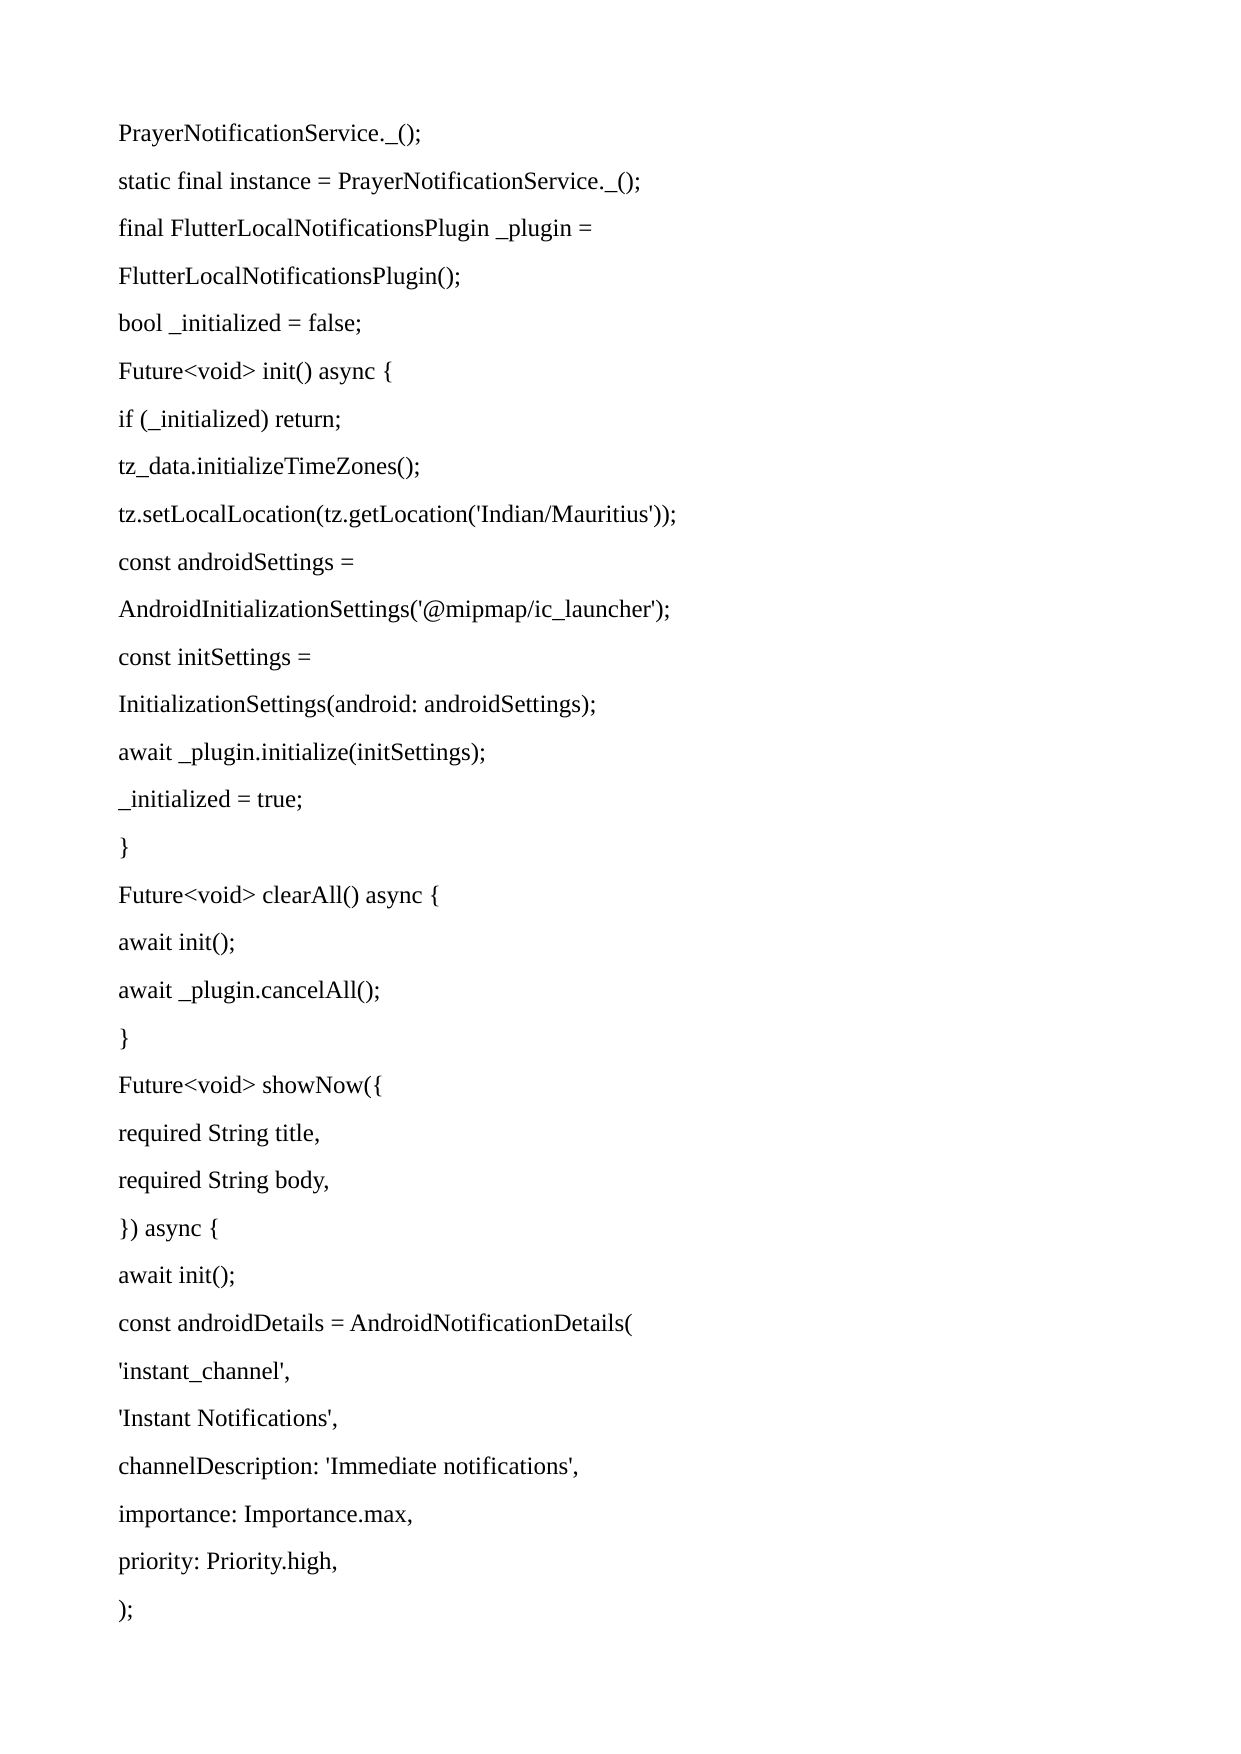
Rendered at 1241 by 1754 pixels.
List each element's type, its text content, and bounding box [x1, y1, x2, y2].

text Future<void> init() async { [118, 356, 1122, 385]
text priority: Priority.high, [118, 1546, 1122, 1575]
text } [118, 1023, 1122, 1051]
text _initialized = true; [118, 784, 1122, 813]
text AndroidInitializationSettings('@mipmap/ic_launcher'); [118, 594, 1122, 623]
text }) async { [118, 1213, 1122, 1242]
text const initSettings = [118, 642, 1122, 671]
text bool _initialized = false; [118, 308, 1122, 337]
text await _plugin.initialize(initSettings); [118, 737, 1122, 766]
text final FlutterLocalNotificationsPlugin _plugin = [118, 213, 1122, 242]
text channelDescription: 'Immediate notifications', [118, 1451, 1122, 1480]
text static final instance = PrayerNotificationService._(); [118, 166, 1122, 194]
text required String body, [118, 1165, 1122, 1194]
text ); [118, 1594, 1122, 1623]
text required String title, [118, 1118, 1122, 1147]
text 'Instant Notifications', [118, 1403, 1122, 1432]
text Future<void> showNow({ [118, 1070, 1122, 1099]
text tz.setLocalLocation(tz.getLocation('Indian/Mauritius')); [118, 499, 1122, 528]
text await init(); [118, 927, 1122, 956]
text FlutterLocalNotificationsPlugin(); [118, 261, 1122, 290]
text tz_data.initializeTimeZones(); [118, 451, 1122, 480]
text 'instant_channel', [118, 1356, 1122, 1384]
text } [118, 832, 1122, 861]
text const androidDetails = AndroidNotificationDetails( [118, 1308, 1122, 1337]
text await _plugin.cancelAll(); [118, 975, 1122, 1004]
text Future<void> clearAll() async { [118, 880, 1122, 908]
text PrayerNotificationService._(); [118, 118, 1122, 147]
text if (_initialized) return; [118, 404, 1122, 432]
text importance: Importance.max, [118, 1499, 1122, 1527]
text const androidSettings = [118, 547, 1122, 575]
text InitializationSettings(android: androidSettings); [118, 689, 1122, 718]
text await init(); [118, 1261, 1122, 1289]
